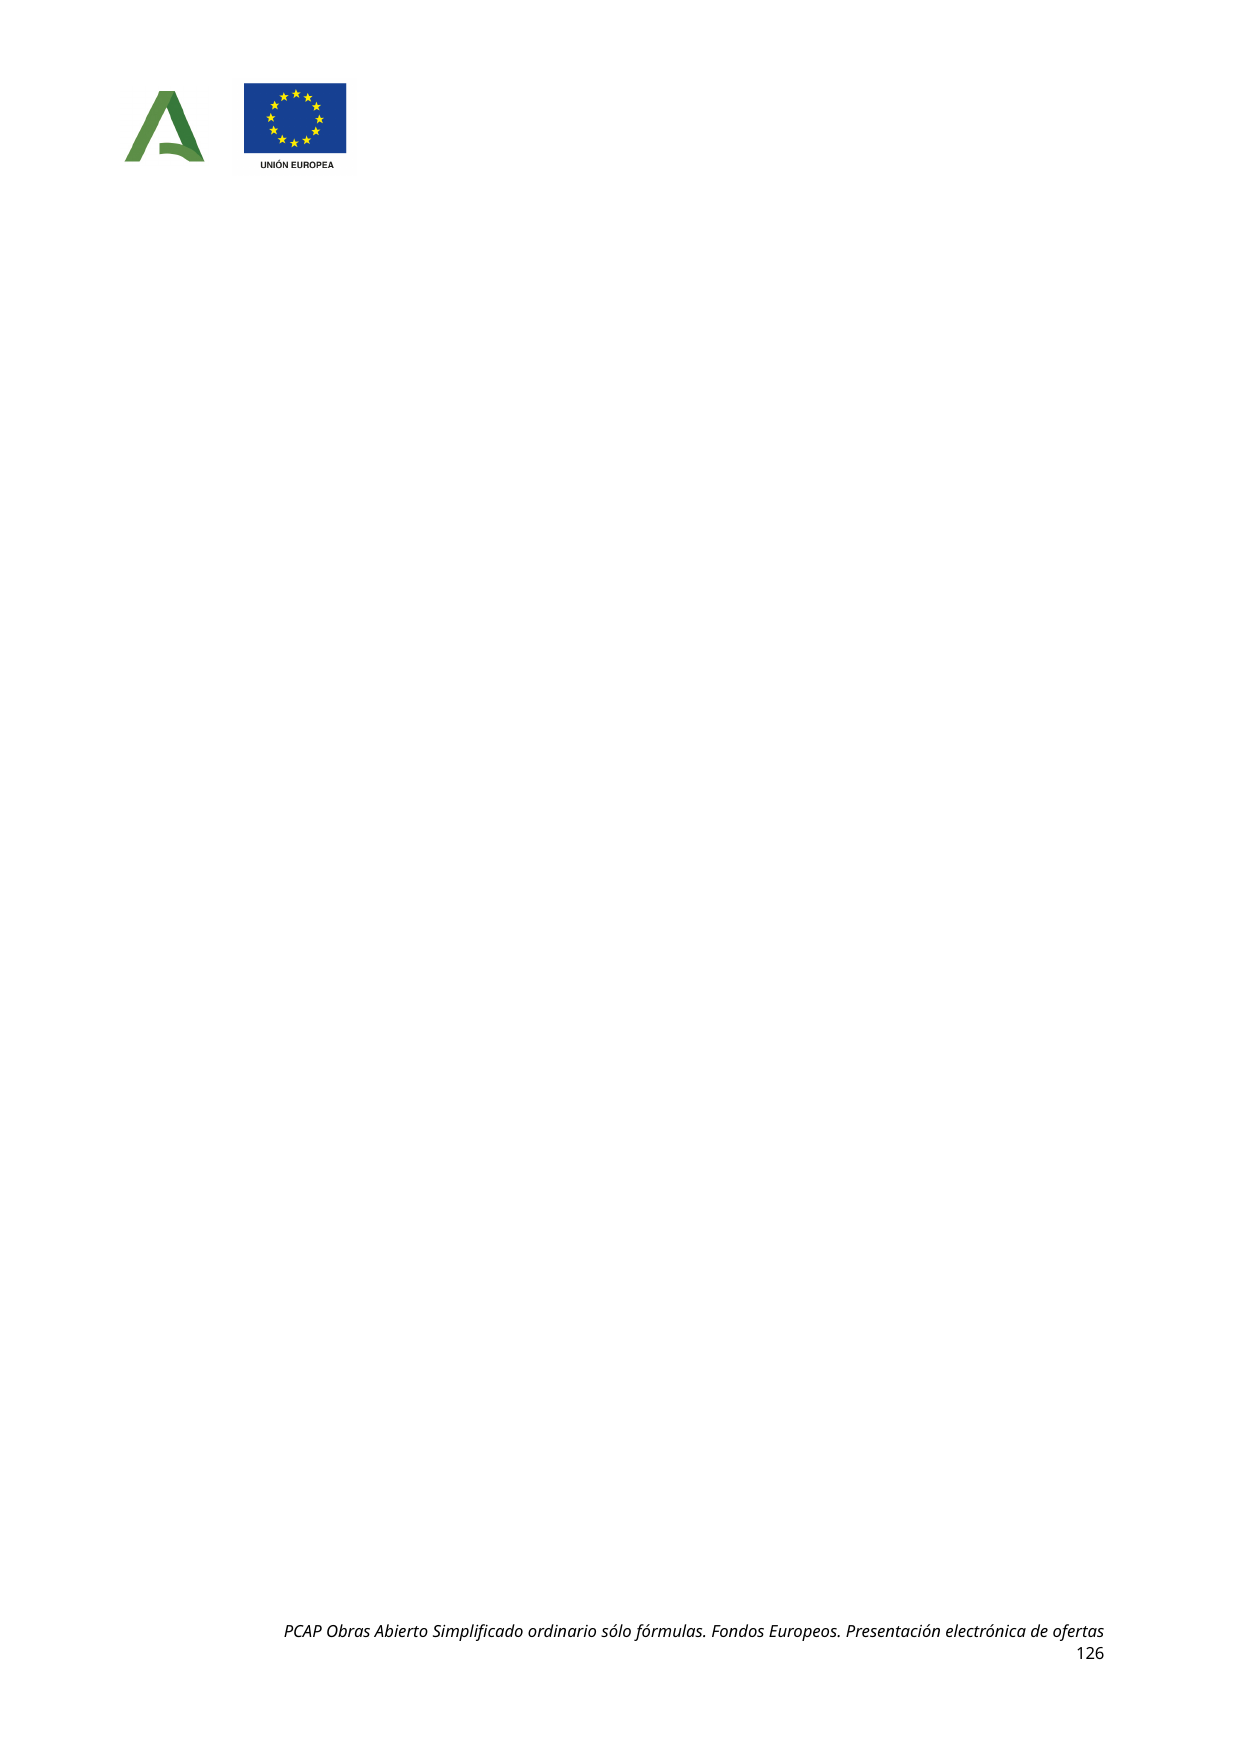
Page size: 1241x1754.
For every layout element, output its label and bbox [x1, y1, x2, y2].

picture [232, 78, 358, 176]
picture [120, 86, 209, 166]
